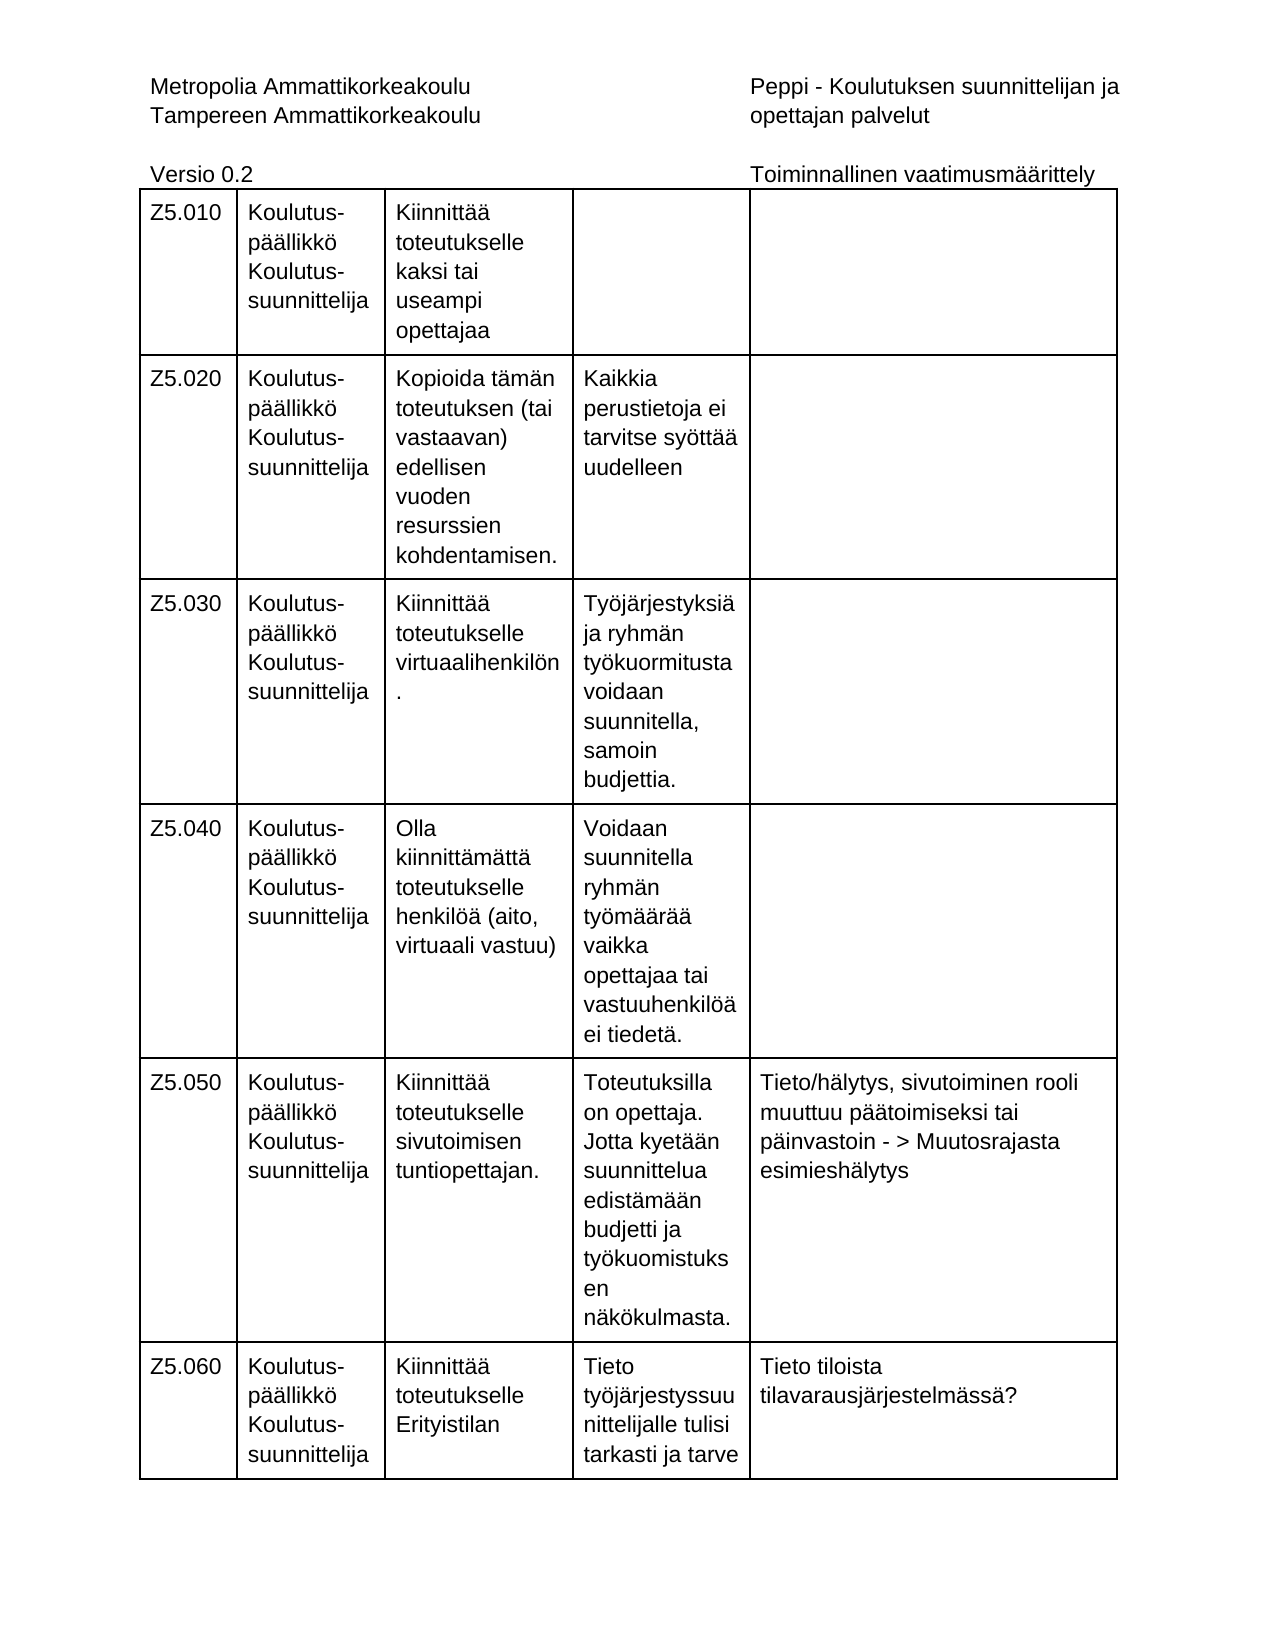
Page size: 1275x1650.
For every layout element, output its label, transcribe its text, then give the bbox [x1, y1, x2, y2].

table_cell Z5.050 [141, 1059, 236, 1341]
table_cell Kiinnittää toteutukselle sivutoimisen tuntiopettajan. [386, 1059, 572, 1341]
table_cell Olla kiinnittämättä toteutukselle henkilöä (aito, virtuaali vastuu) [386, 805, 572, 1057]
table_cell [751, 805, 1116, 1057]
table_cell Kopioida tämän toteutuksen (tai vastaavan) edellisen vuoden resurssien kohdentamisen. [386, 356, 572, 578]
table_cell Koulutus- päällikkö Koulutus- suunnittelija [238, 1343, 384, 1477]
table_cell Koulutus- päällikkö Koulutus- suunnittelija [238, 805, 384, 1057]
table_cell Kaikkia perustietoja ei tarvitse syöttää uudelleen [574, 356, 749, 578]
table_cell Z5.060 [141, 1343, 236, 1477]
table_cell Kiinnittää toteutukselle virtuaalihenkilön. [386, 580, 572, 803]
table_cell [751, 356, 1116, 578]
table_cell [751, 580, 1116, 803]
table_cell Tieto/hälytys, sivutoiminen rooli muuttuu päätoimiseksi tai päinvastoin - > Muutosrajasta esimieshälytys [751, 1059, 1116, 1341]
table_cell Kiinnittää toteutukselle kaksi tai useampi opettajaa [386, 190, 572, 353]
table_cell Koulutus- päällikkö Koulutus- suunnittelija [238, 580, 384, 803]
table_cell Z5.030 [141, 580, 236, 803]
table_cell Koulutus- päällikkö Koulutus- suunnittelija [238, 356, 384, 578]
table_cell Koulutus- päällikkö Koulutus- suunnittelija [238, 1059, 384, 1341]
table_cell Koulutus- päällikkö Koulutus- suunnittelija [238, 190, 384, 353]
table_cell Z5.020 [141, 356, 236, 578]
table_cell Tieto tiloista tilavarausjärjestelmässä? [751, 1343, 1116, 1477]
table_cell Toteutuksilla on opettaja. Jotta kyetään suunnittelua edistämään budjetti ja työkuomistuksen näkökulmasta. [574, 1059, 749, 1341]
table_cell Kiinnittää toteutukselle Erityistilan [386, 1343, 572, 1477]
table_cell [574, 190, 749, 353]
table_cell Työjärjestyksiä ja ryhmän työkuormitusta voidaan suunnitella, samoin budjettia. [574, 580, 749, 803]
table_cell Voidaan suunnitella ryhmän työmäärää vaikka opettajaa tai vastuuhenkilöä ei tiedetä. [574, 805, 749, 1057]
table_cell Z5.040 [141, 805, 236, 1057]
table_cell Tieto työjärjestyssuunittelijalle tulisi tarkasti ja tarve [574, 1343, 749, 1477]
table_cell [751, 190, 1116, 353]
table_cell Z5.010 [141, 190, 236, 353]
